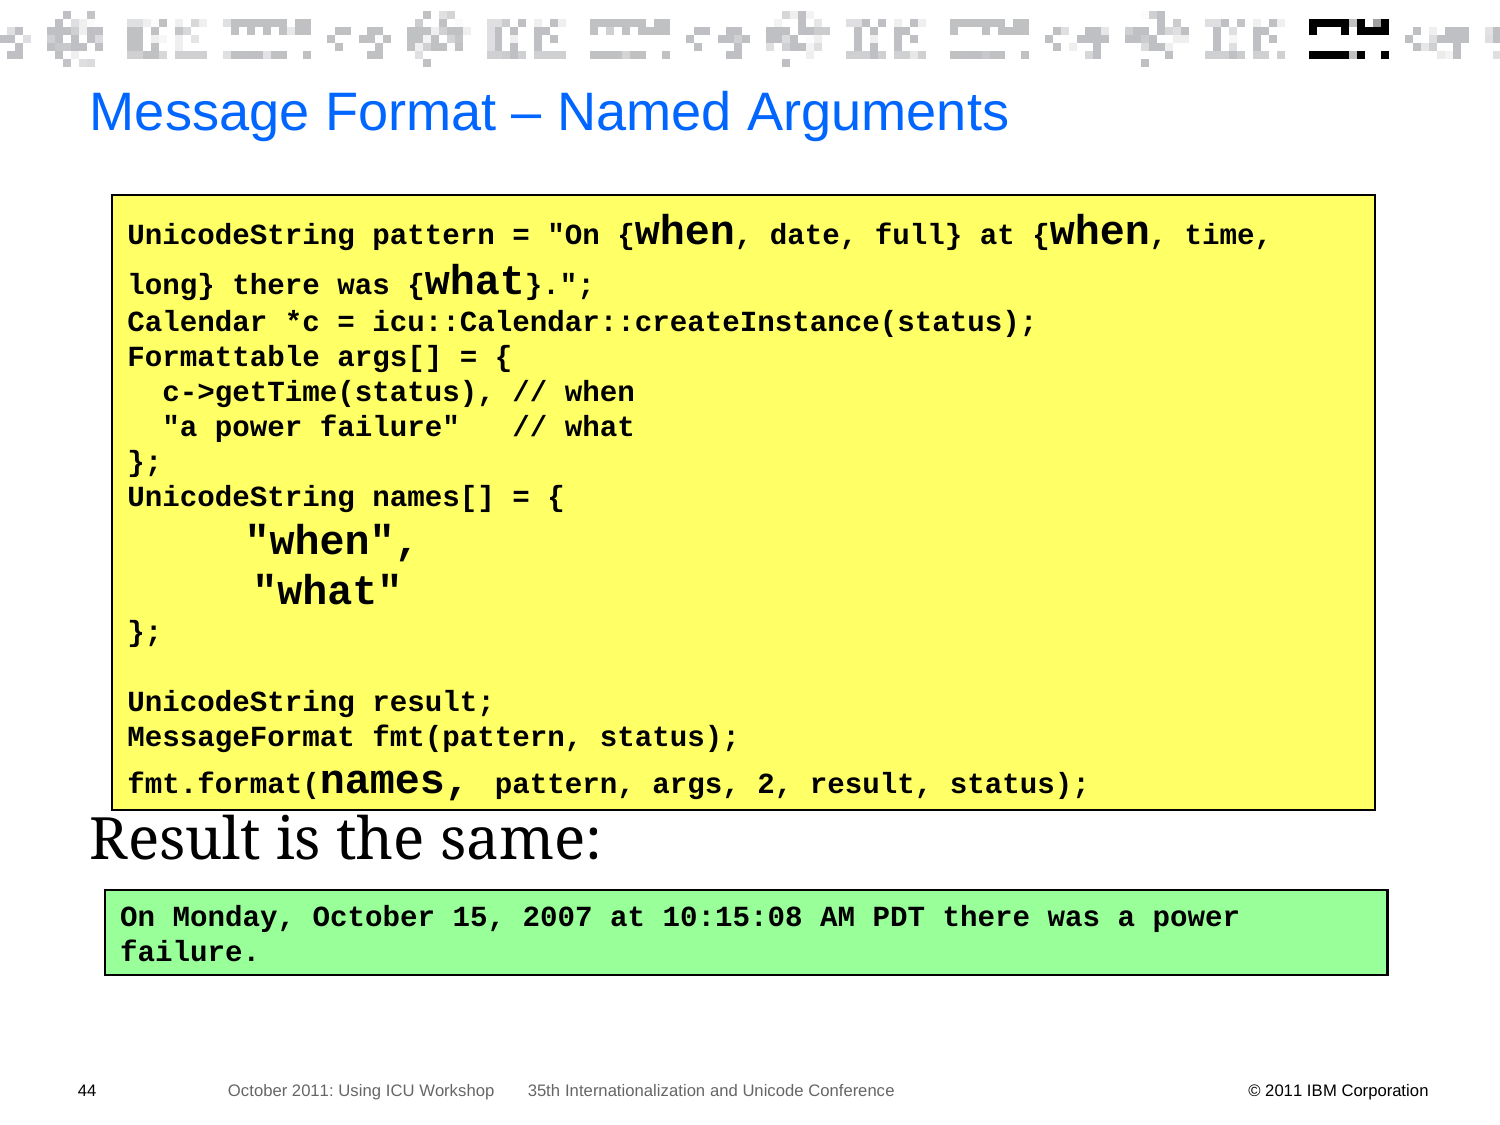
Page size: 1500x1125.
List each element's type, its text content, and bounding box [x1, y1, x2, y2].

text_box Result is the same: [74, 801, 1351, 876]
picture [0, 0, 1500, 1066]
title Message Format – Named Arguments [75, 37, 1426, 150]
text_box UnicodeString pattern = "On {when, date, full} at {when, time, long} there was {what}."; Calendar *c = icu::Calendar::createInstance(status); Formattable args[] = { c->getTime(status), // when "a power failure" // what }; UnicodeString names[] = { "when", "what" }; UnicodeString result; MessageFormat fmt(pattern, status); fmt.format(names, pattern, args, 2, result, status); [112, 194, 1375, 811]
text_box On Monday, October 15, 2007 at 10:15:08 AM PDT there was a power failure. [105, 889, 1388, 975]
